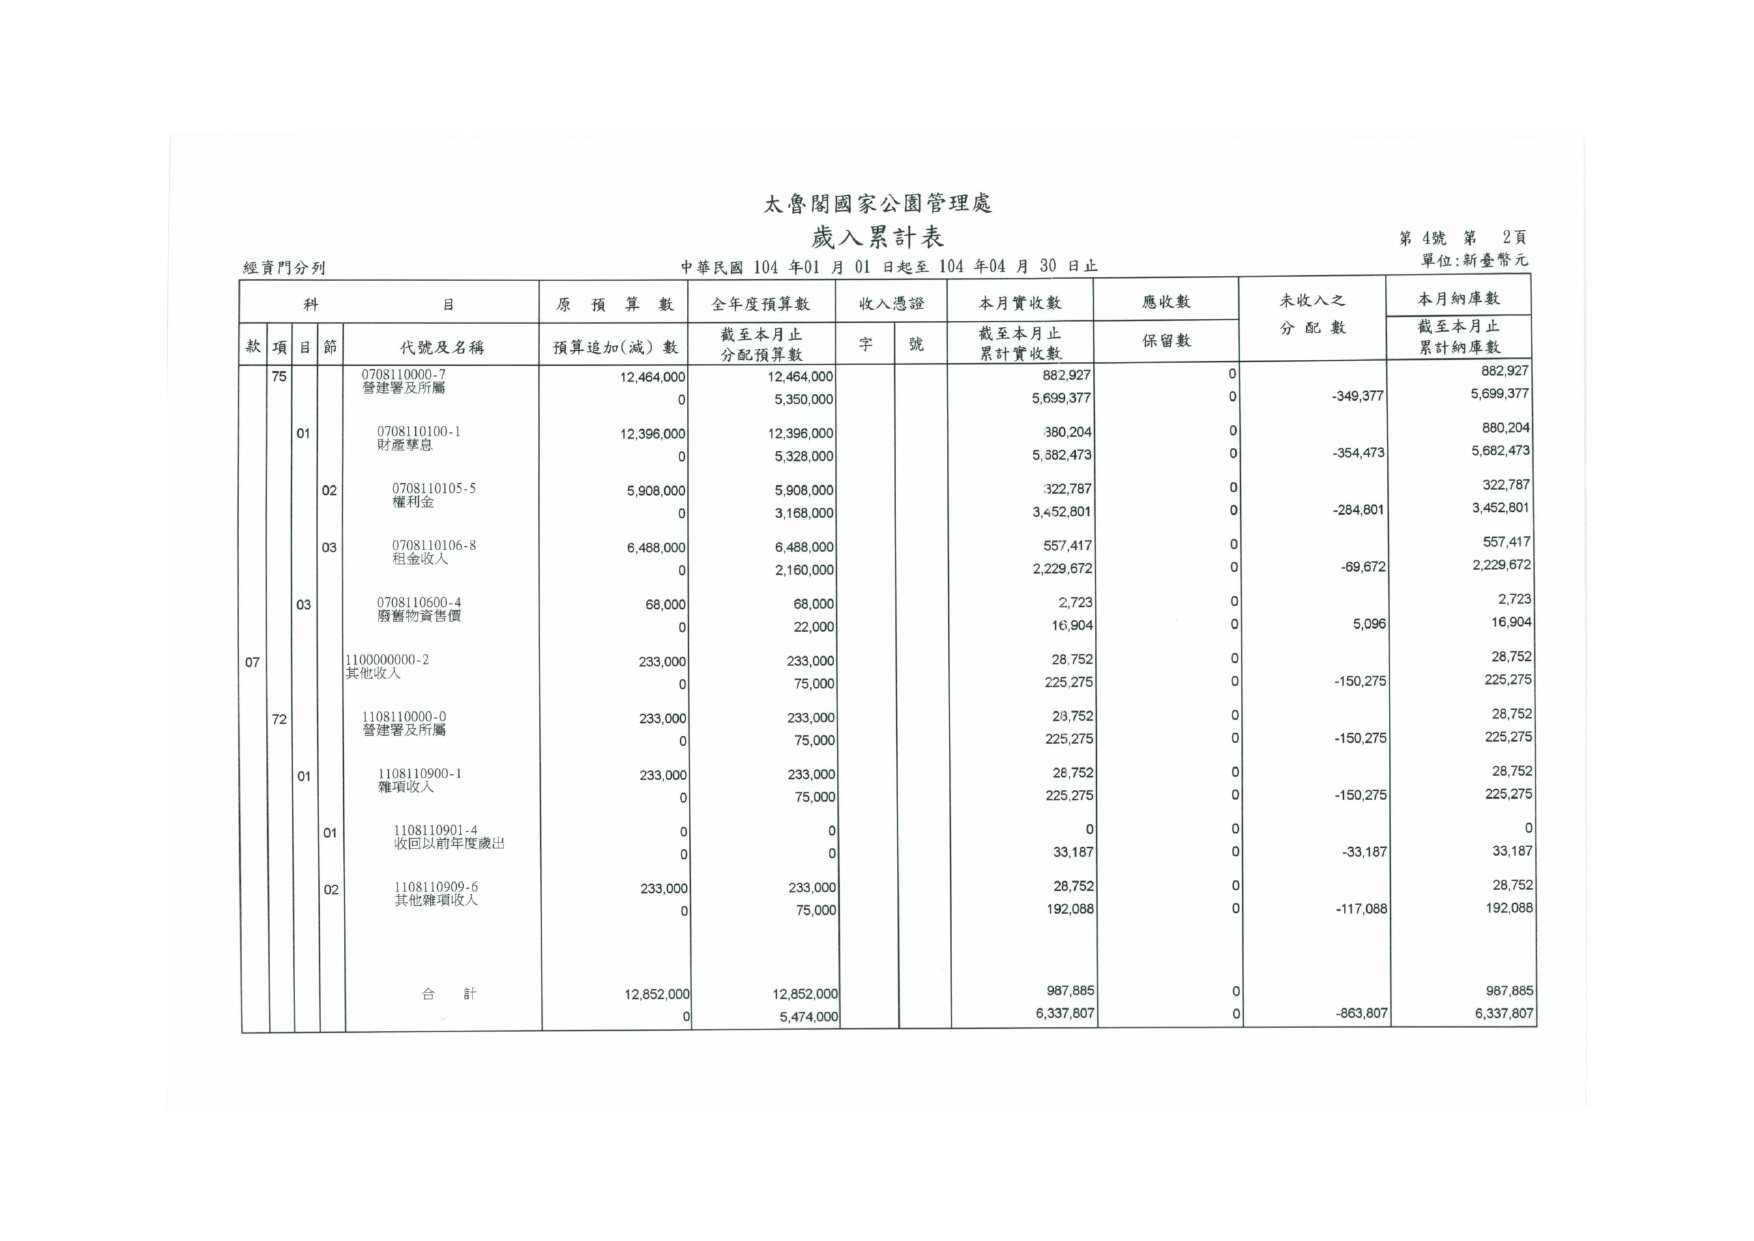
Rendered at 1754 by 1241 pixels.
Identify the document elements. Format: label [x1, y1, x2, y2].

picture [167, 132, 1587, 1108]
